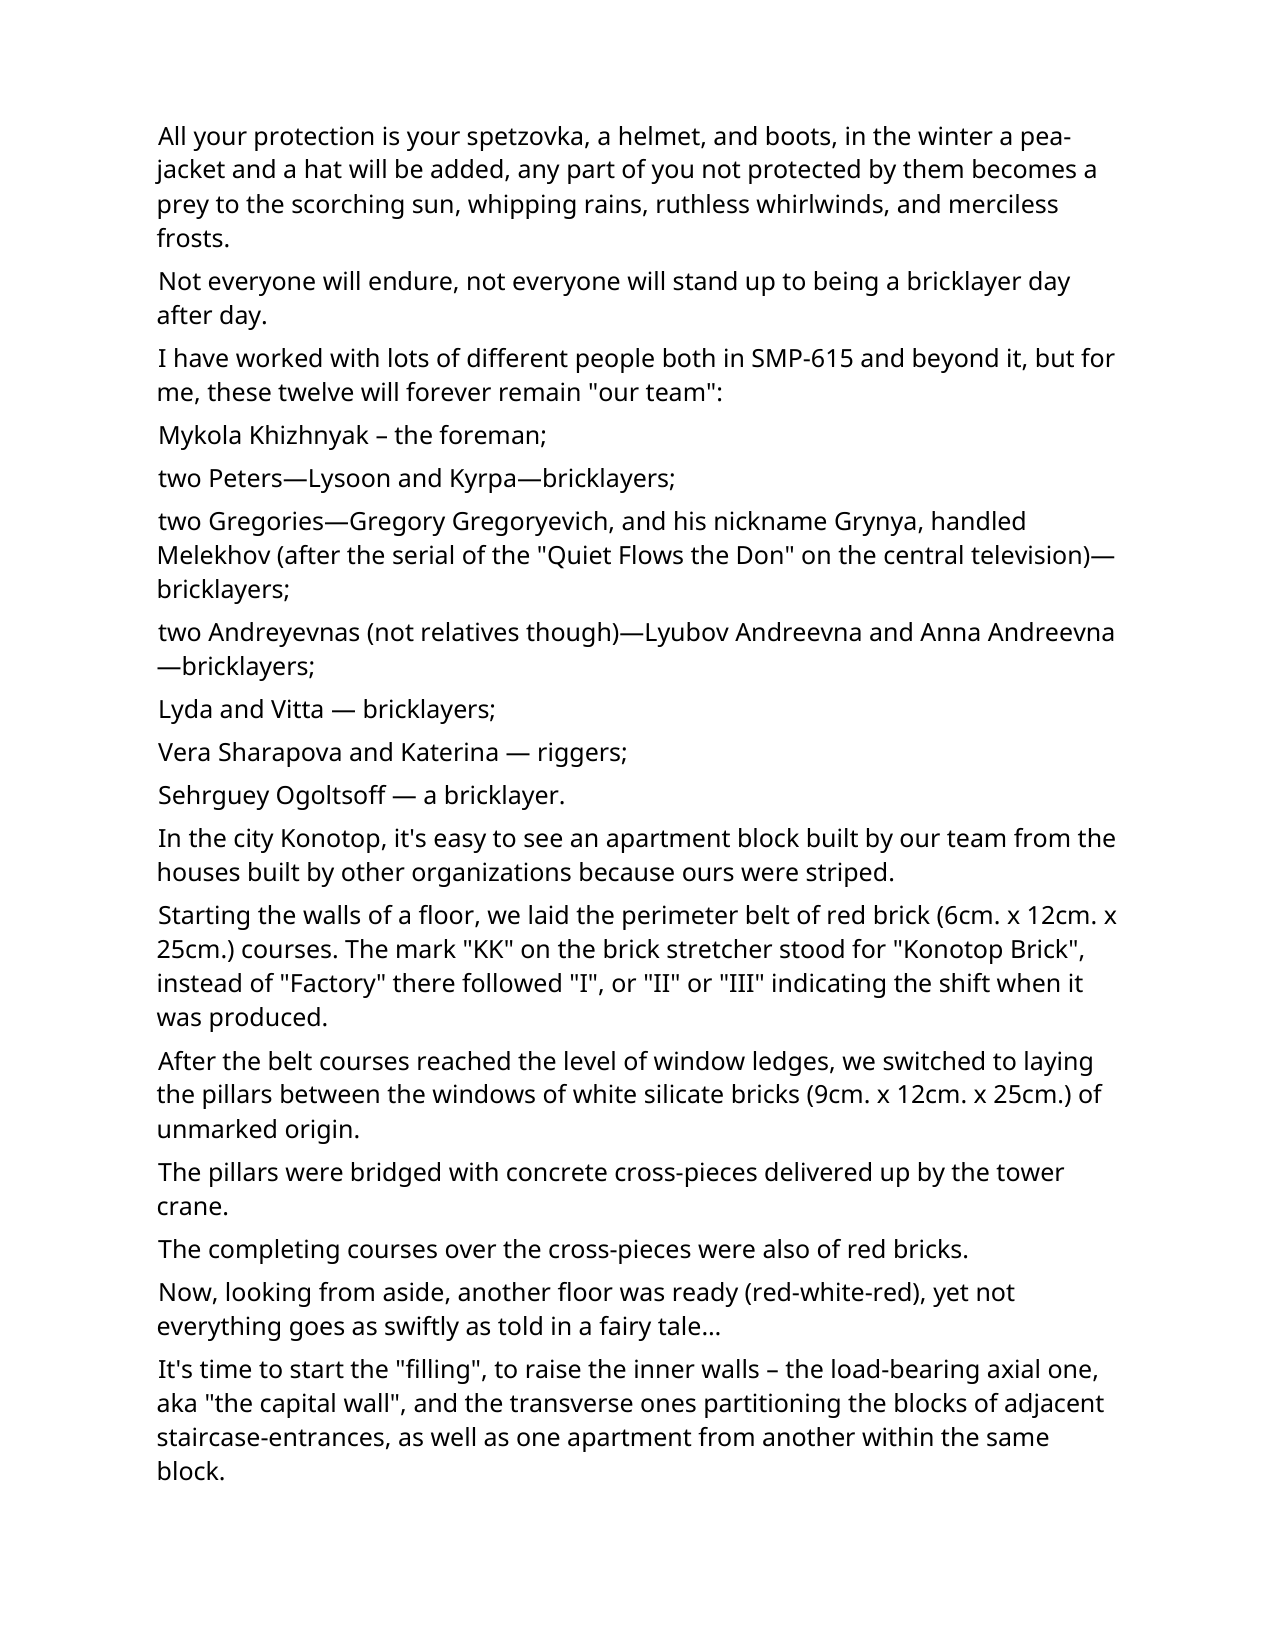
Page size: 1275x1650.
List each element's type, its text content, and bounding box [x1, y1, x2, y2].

text Now, looking from aside, another floor was ready (red-white-red), yet not everything goes as swiftly as told in a fairy tale… [156, 1274, 1118, 1342]
text It's time to start the "filling", to raise the inner walls – the load-bearing axial one, aka "the capital wall", and the transverse ones partitioning the blocks of adjacent staircase-entrances, as well as one apartment from another within the same block. [156, 1351, 1118, 1488]
text In the city Konotop, it's easy to see an apartment block built by our team from the houses built by other organizations because ours were striped. [156, 821, 1118, 889]
text two Gregories—Gregory Gregoryevich, and his nickname Grynya, handled Melekhov (after the serial of the "Quiet Flows the Don" on the central television)—bricklayers; [156, 503, 1118, 606]
text Starting the walls of a floor, we laid the perimeter belt of red brick (6cm. x 12cm. x 25cm.) courses. The mark "KK" on the brick stretcher stood for "Konotop Brick", instead of "Factory" there followed "I", or "II" or "III" indicating the shift when it was produced. [156, 898, 1118, 1034]
text two Peters—Lysoon and Kyrpa—bricklayers; [156, 461, 1118, 494]
text The pillars were bridged with concrete cross-pieces delivered up by the tower crane. [156, 1154, 1118, 1222]
text The completing courses over the cross-pieces were also of red bricks. [156, 1231, 1118, 1265]
text All your protection is your spetzovka, a helmet, and boots, in the winter a pea-jacket and a hat will be added, any part of you not protected by them becomes a prey to the scorching sun, whipping rains, ruthless whirlwinds, and merciless frosts. [156, 118, 1118, 254]
text Vera Sharapova and Katerina — riggers; [156, 735, 1118, 769]
text two Andreyevnas (not relatives though)—Lyubov Andreevna and Anna Andreevna—bricklayers; [156, 615, 1118, 683]
text Sehrguey Ogoltsoff — a bricklayer. [156, 778, 1118, 812]
text Not everyone will endure, not everyone will stand up to being a bricklayer day after day. [156, 263, 1118, 331]
text I have worked with lots of different people both in SMP-615 and beyond it, but for me, these twelve will forever remain "our team": [156, 340, 1118, 408]
text Lyda and Vitta — bricklayers; [156, 692, 1118, 726]
text Mykola Khizhnyak – the foreman; [156, 417, 1118, 452]
text After the belt courses reached the level of window ledges, we switched to laying the pillars between the windows of white silicate bricks (9cm. x 12cm. x 25cm.) of unmarked origin. [156, 1043, 1118, 1145]
